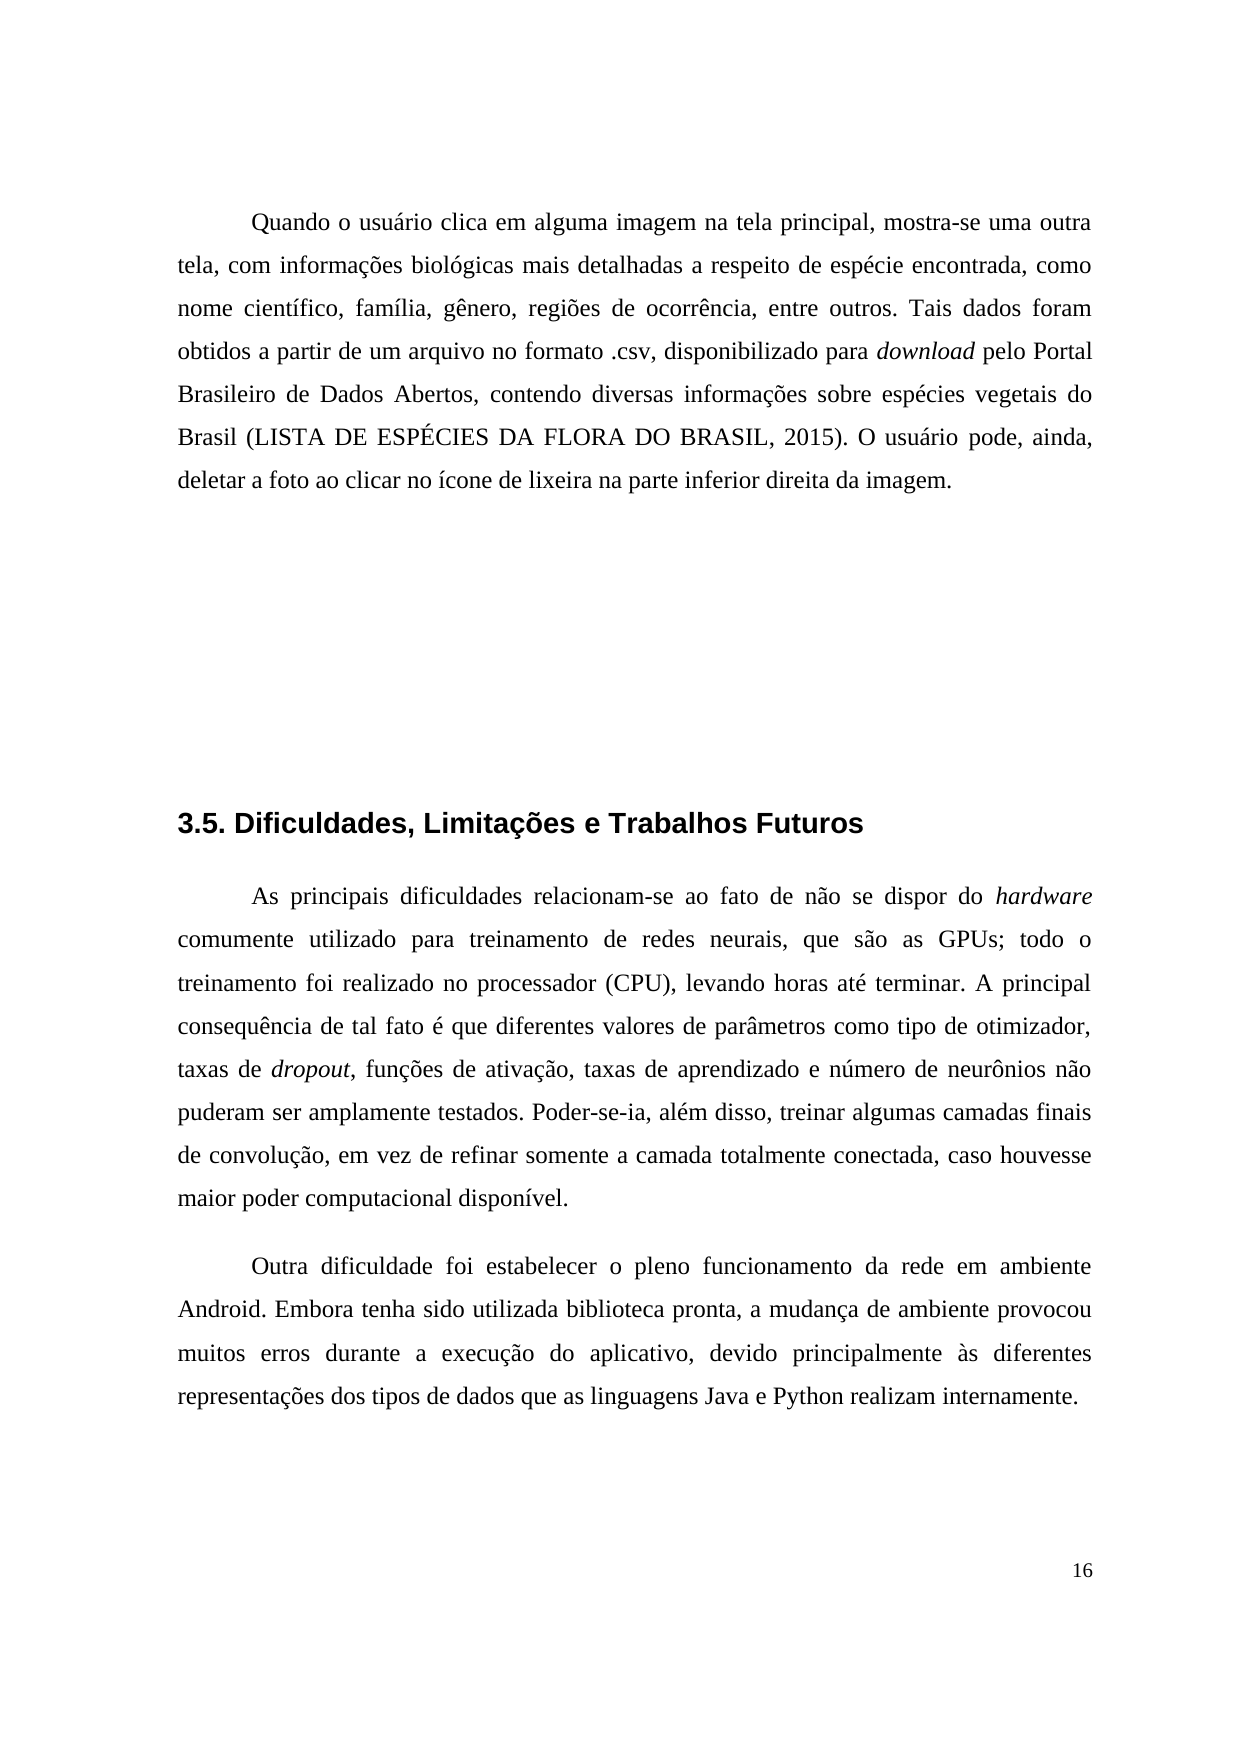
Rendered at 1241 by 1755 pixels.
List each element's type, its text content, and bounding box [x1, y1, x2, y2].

text Quando o usuário clica em alguma imagem na tela principal, mostra-se uma outra tela, com informações biológicas mais detalhadas a respeito de espécie encontrada, como nome científico, família, gênero, regiões de ocorrência, entre outros. Tais dados foram obtidos a partir de um arquivo no formato .csv, disponibilizado para download pelo Portal Brasileiro de Dados Abertos, contendo diversas informações sobre espécies vegetais do Brasil (LISTA DE ESPÉCIES DA FLORA DO BRASIL, 2015). O usuário pode, ainda, deletar a foto ao clicar no ícone de lixeira na parte inferior direita da imagem. [177, 207, 1093, 494]
text Outra dificuldade foi estabelecer o pleno funcionamento da rede em ambiente Android. Embora tenha sido utilizada biblioteca pronta, a mudança de ambiente provocou muitos erros durante a execução do aplicativo, devido principalmente às diferentes representações dos tipos de dados que as linguagens Java e Python realizam internamente. [177, 1251, 1093, 1409]
subtitle 3.5. Dificuldades, Limitações e Trabalhos Futuros [177, 806, 1093, 839]
text As principais dificuldades relacionam-se ao fato de não se dispor do hardware comumente utilizado para treinamento de redes neurais, que são as GPUs; todo o treinamento foi realizado no processador (CPU), levando horas até terminar. A principal consequência de tal fato é que diferentes valores de parâmetros como tipo de otimizador, taxas de dropout, funções de ativação, taxas de aprendizado e número de neurônios não puderam ser amplamente testados. Poder-se-ia, além disso, treinar algumas camadas finais de convolução, em vez de refinar somente a camada totalmente conectada, caso houvesse maior poder computacional disponível. [177, 881, 1093, 1212]
